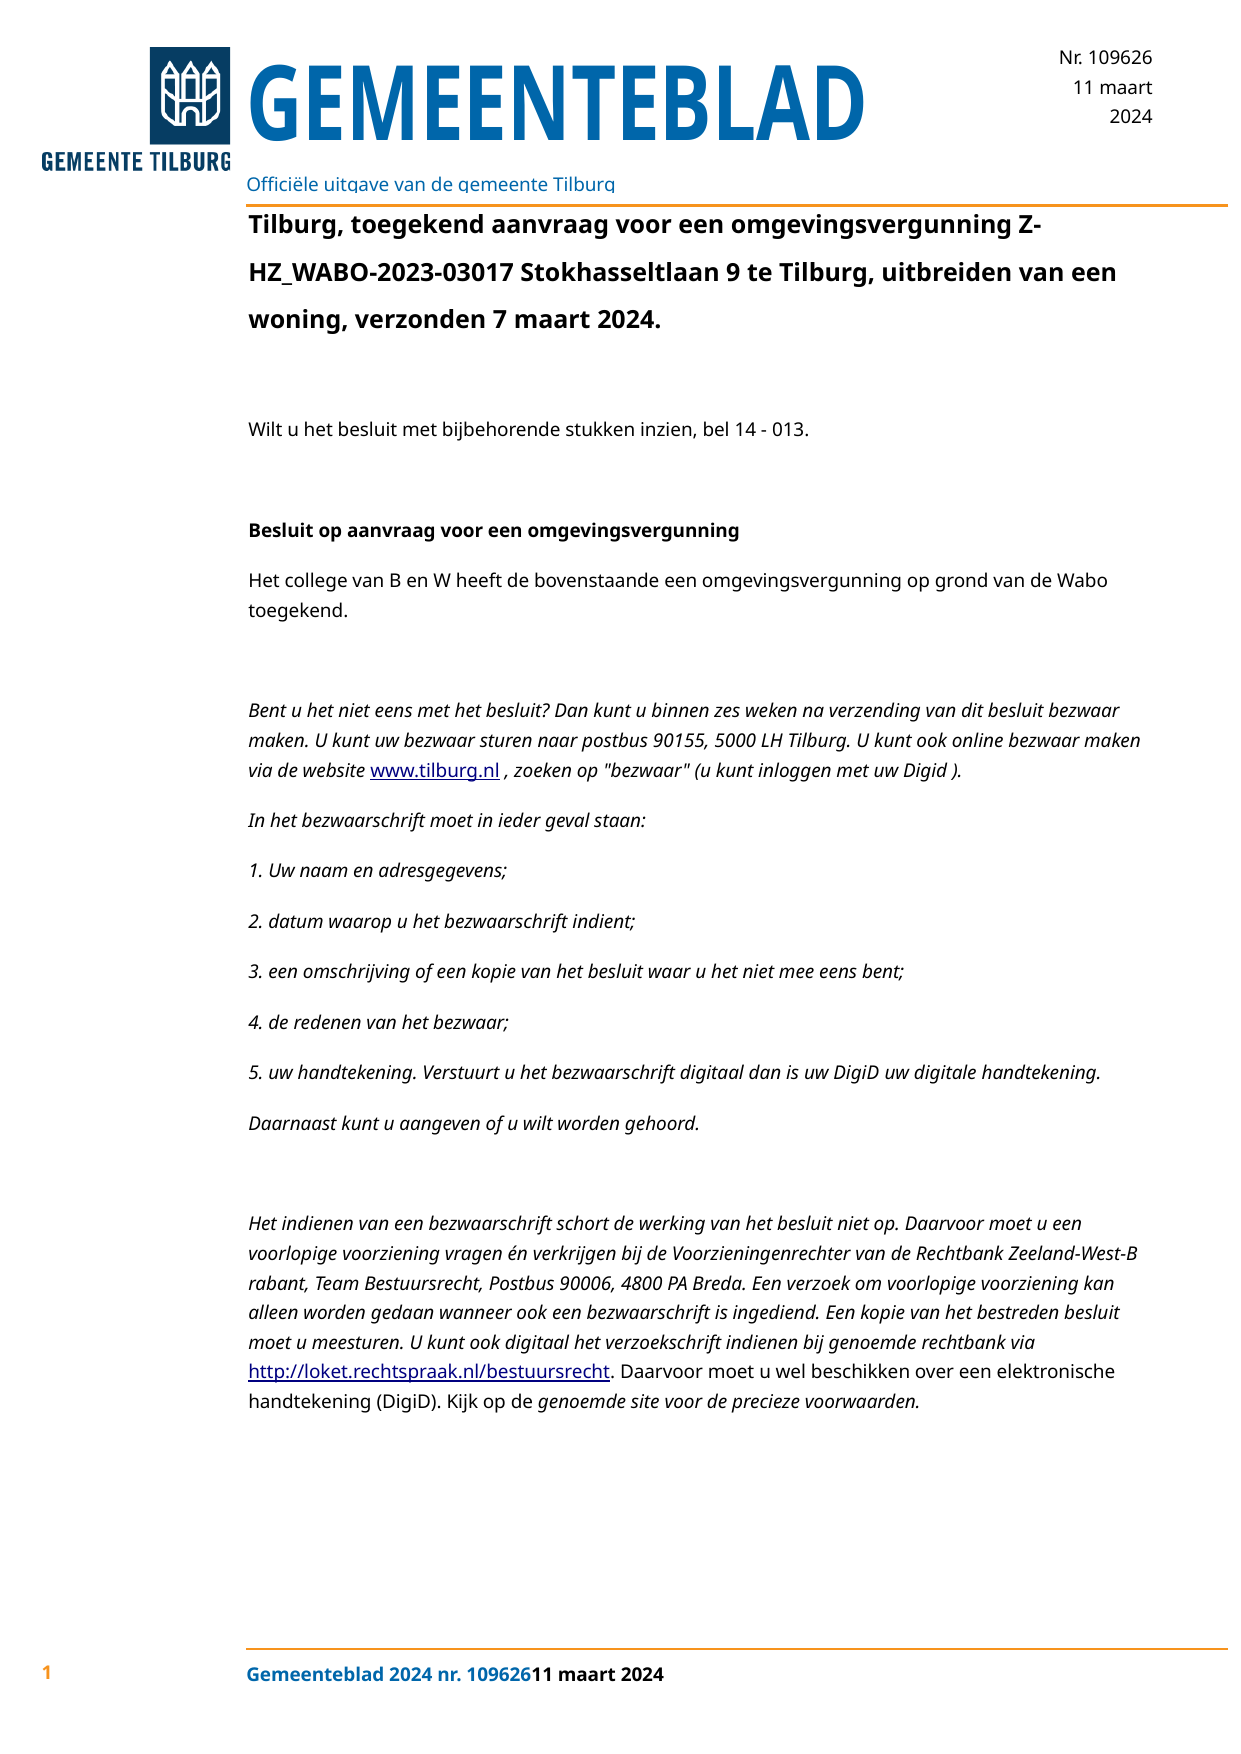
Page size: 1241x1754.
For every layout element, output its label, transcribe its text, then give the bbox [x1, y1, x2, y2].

text In het bezwaarschrift moet in ieder geval staan: [248, 807, 1152, 833]
text 1. Uw naam en adresgegevens; [248, 858, 1152, 883]
text Besluit op aanvraag voor een omgevingsvergunning [248, 517, 1152, 542]
text 2. datum waarop u het bezwaarschrift indient; [248, 908, 1152, 934]
text Wilt u het besluit met bijbehorende stukken inzien, bel 14 - 013. [248, 416, 1152, 442]
picture [41, 47, 231, 172]
text 5. uw handtekening. Verstuurt u het bezwaarschrift digitaal dan is uw DigiD uw digitale handtekening. [248, 1059, 1152, 1085]
text Tilburg, toegekend aanvraag voor een omgevingsvergunning Z-HZ_WABO-2023-03017 Stokhasseltlaan 9 te Tilburg, uitbreiden van een woning, verzonden 7 maart 2024. [248, 207, 1152, 336]
text Bent u het niet eens met het besluit? Dan kunt u binnen zes weken na verzending van dit besluit bezwaar maken. U kunt uw bezwaar sturen naar postbus 90155, 5000 LH Tilburg. U kunt ook online bezwaar maken via de website www.tilburg.nl , zoeken op "bezwaar" (u kunt inloggen met uw Digid ). [248, 698, 1152, 782]
text Het indienen van een bezwaarschrift schort de werking van het besluit niet op. Daarvoor moet u een voorlopige voorziening vragen én verkrijgen bij de Voorzieningenrechter van de Rechtbank Zeeland-West-B rabant, Team Bestuursrecht, Postbus 90006, 4800 PA Breda. Een verzoek om voorlopige voorziening kan alleen worden gedaan wanneer ook een bezwaarschrift is ingediend. Een kopie van het bestreden besluit moet u meesturen. U kunt ook digitaal het verzoekschrift indienen bij genoemde rechtbank via http://loket.rechtspraak.nl/bestuursrecht. Daarvoor moet u wel beschikken over een elektronische handtekening (DigiD). Kijk op de genoemde site voor de precieze voorwaarden. [248, 1211, 1152, 1414]
text 4. de redenen van het bezwaar; [248, 1009, 1152, 1034]
text Daarnaast kunt u aangeven of u wilt worden gehoord. [248, 1110, 1152, 1135]
text 3. een omschrijving of een kopie van het besluit waar u het niet mee eens bent; [248, 958, 1152, 984]
text Het college van B en W heeft de bovenstaande een omgevingsvergunning op grond van de Wabo toegekend. [248, 567, 1152, 622]
